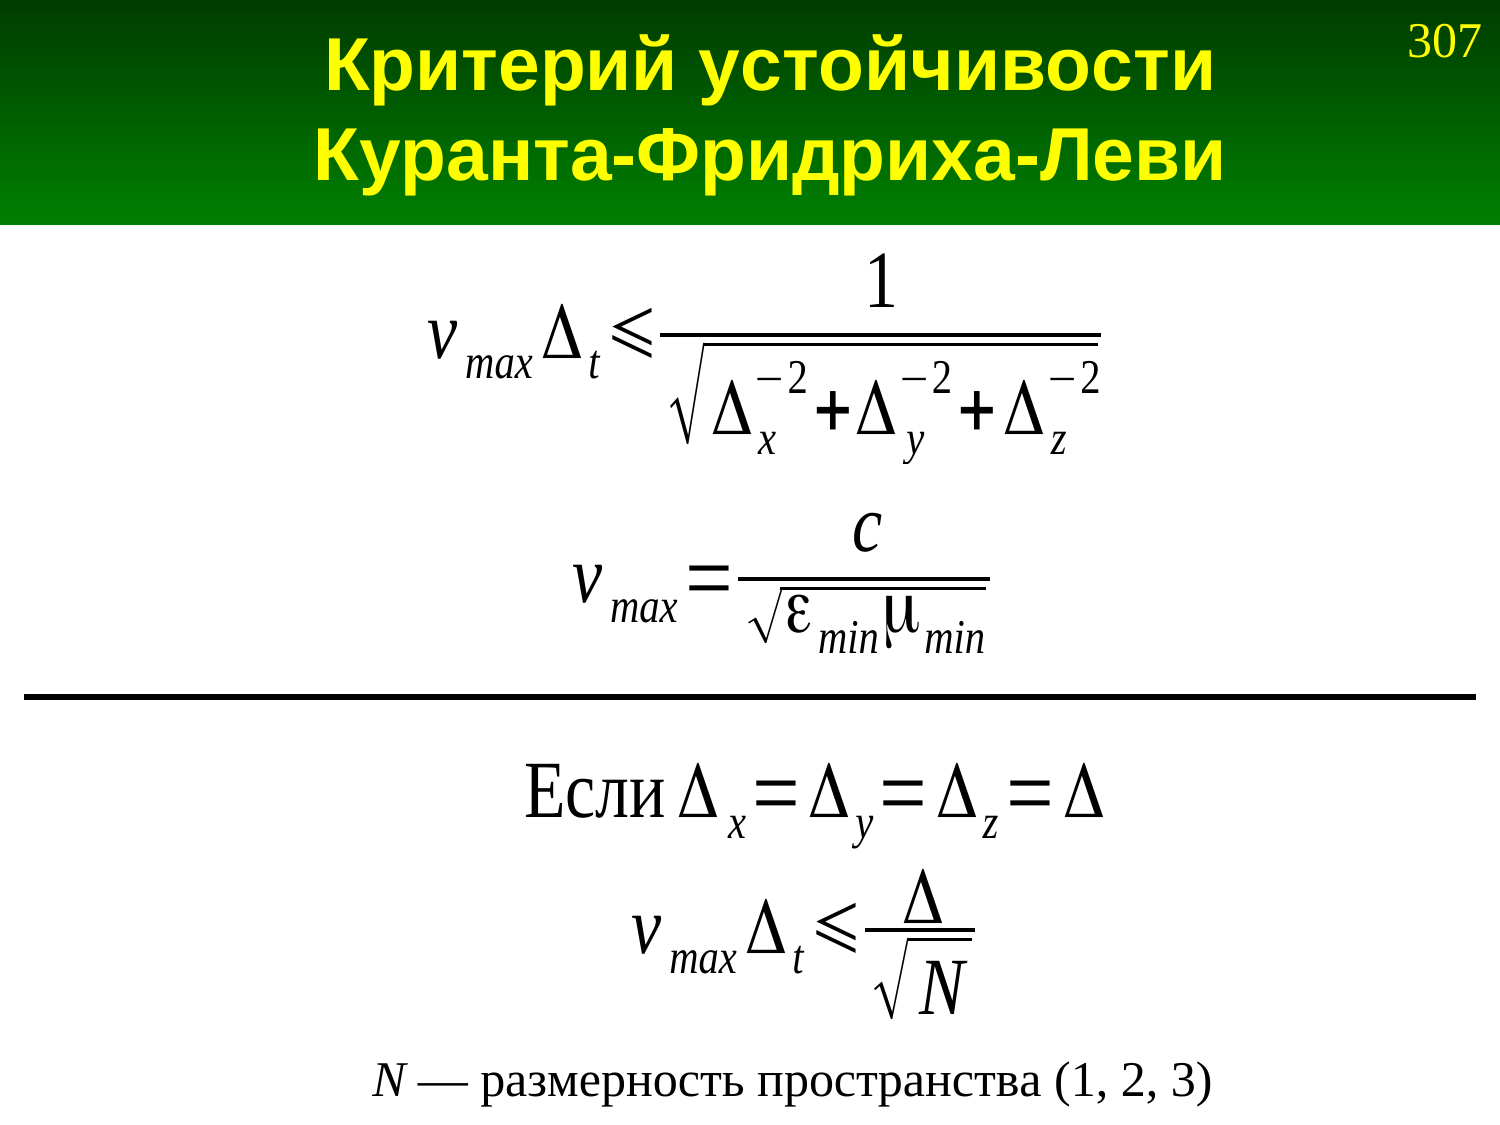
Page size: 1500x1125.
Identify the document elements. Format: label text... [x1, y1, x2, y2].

chart [555, 480, 1011, 662]
chart [614, 862, 997, 1034]
title Критерий устойчивости Куранта-Фридриха-Леви [100, 7, 1441, 204]
chart [410, 236, 1123, 464]
chart [507, 746, 1123, 851]
text_box N — размерность пространства (1, 2, 3) [357, 1039, 1229, 1115]
